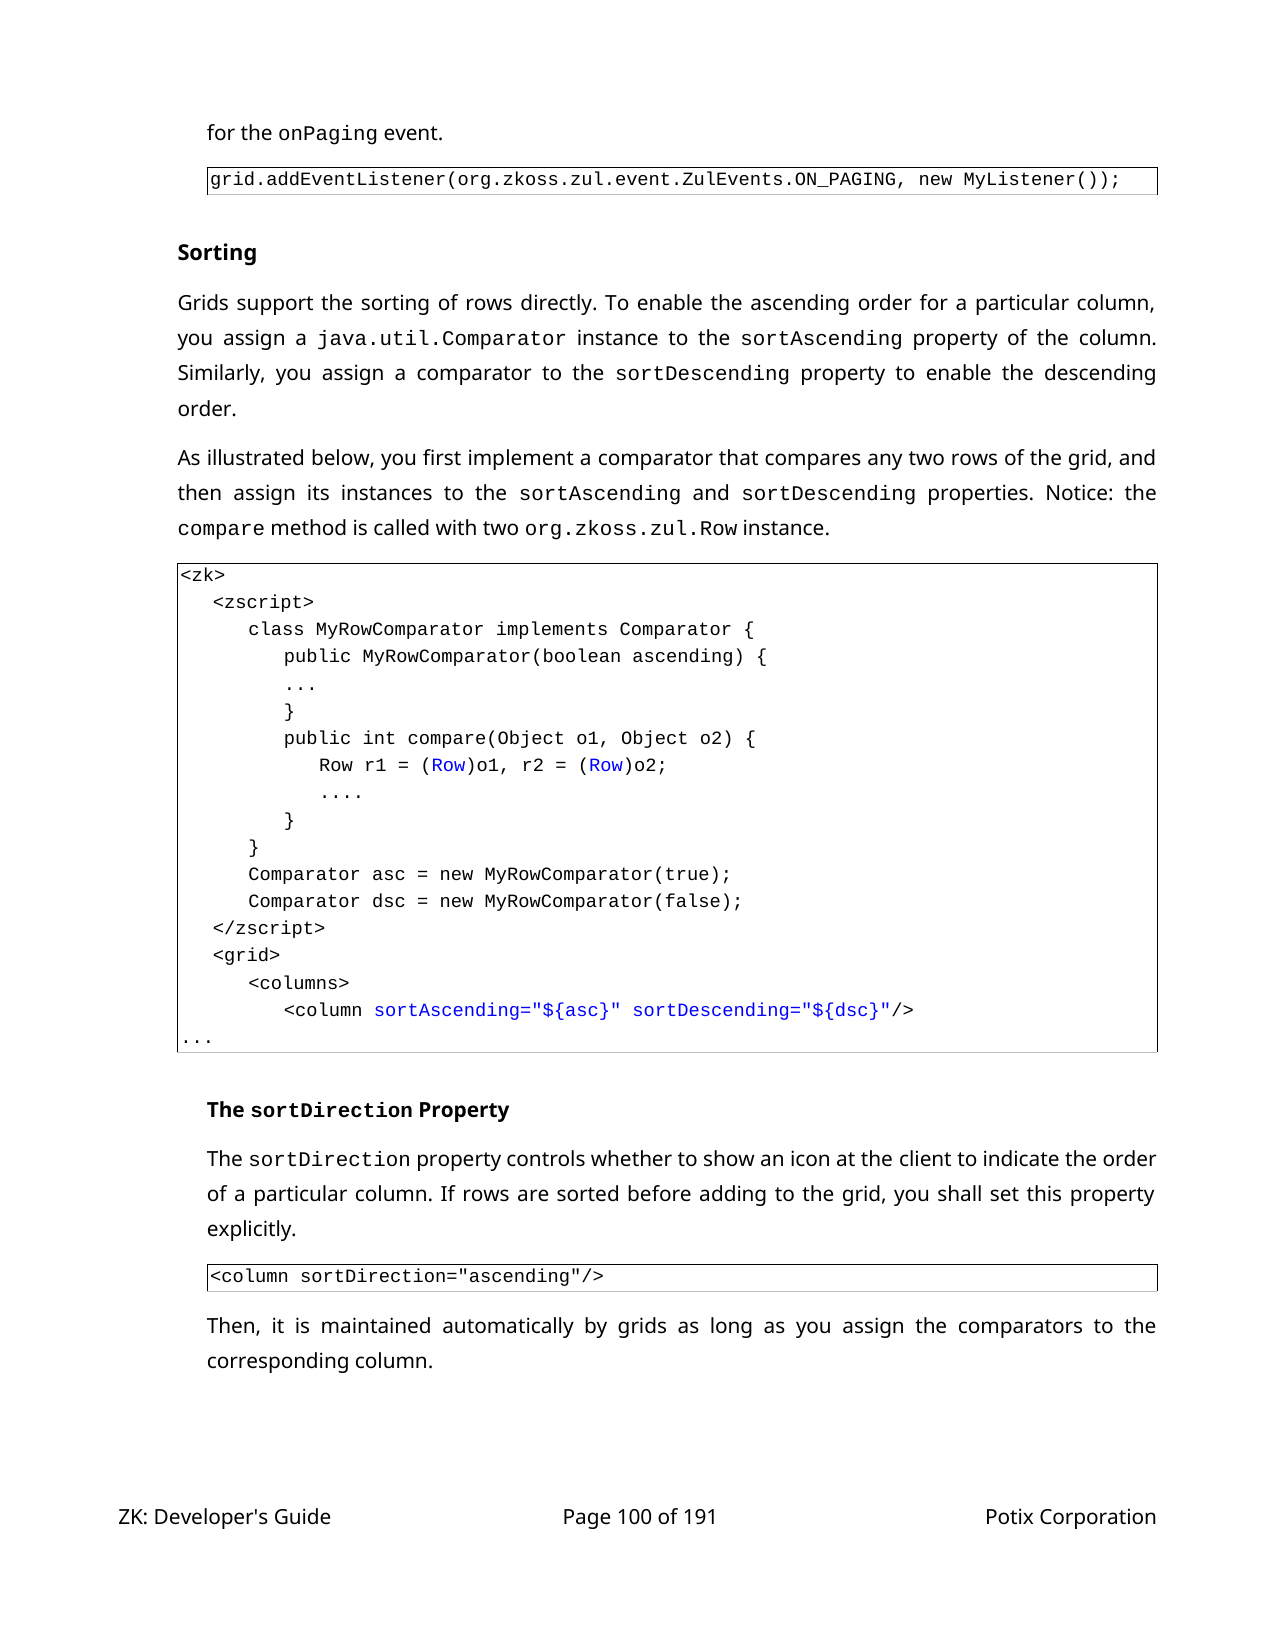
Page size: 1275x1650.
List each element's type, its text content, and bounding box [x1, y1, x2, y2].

text public MyRowComparator(boolean ascending) { [178, 644, 1157, 668]
text <zk> [178, 564, 1157, 587]
text The sortDirection property controls whether to show an icon at the client to indicate the order of a particular column. If rows are sorted before adding to the grid, you shall set this property explicitly. [207, 1144, 1157, 1243]
text <zscript> [178, 590, 1157, 614]
text for the onPaging event. [207, 118, 1157, 147]
text } [178, 834, 1157, 859]
text <column sortAscending="${asc}" sortDescending="${dsc}"/> [178, 998, 1157, 1022]
text Grids support the sorting of rows directly. To enable the ascending order for a particular column, you assign a java.util.Comparator instance to the sortAscending property of the column. Similarly, you assign a comparator to the sortDescending property to enable the descending order. [177, 288, 1157, 422]
text ... [178, 1025, 1157, 1052]
text } [178, 807, 1157, 832]
text Then, it is maintained automatically by grids as long as you assign the comparators to the corresponding column. [207, 1311, 1157, 1375]
text } [178, 699, 1157, 723]
text <columns> [178, 971, 1157, 995]
text grid.addEventListener(org.zkoss.zul.event.ZulEvents.ON_PAGING, new MyListener()); [208, 168, 1157, 194]
text As illustrated below, you first implement a comparator that compares any two rows of the grid, and then assign its instances to the sortAscending and sortDescending properties. Notice: the compare method is called with two org.zkoss.zul.Row instance. [177, 443, 1157, 542]
text .... [178, 780, 1157, 804]
text </zscript> [178, 916, 1157, 940]
text Comparator asc = new MyRowComparator(true); [178, 862, 1157, 886]
text <grid> [178, 943, 1157, 968]
text Comparator dsc = new MyRowComparator(false); [178, 889, 1157, 913]
text public int compare(Object o1, Object o2) { [178, 726, 1157, 750]
text <column sortDirection="ascending"/> [208, 1265, 1157, 1291]
text class MyRowComparator implements Comparator { [178, 617, 1157, 641]
subtitle The sortDirection Property [207, 1095, 1157, 1123]
text ... [178, 671, 1157, 696]
text Row r1 = (Row)o1, r2 = (Row)o2; [178, 753, 1157, 777]
subtitle Sorting [177, 237, 1157, 267]
